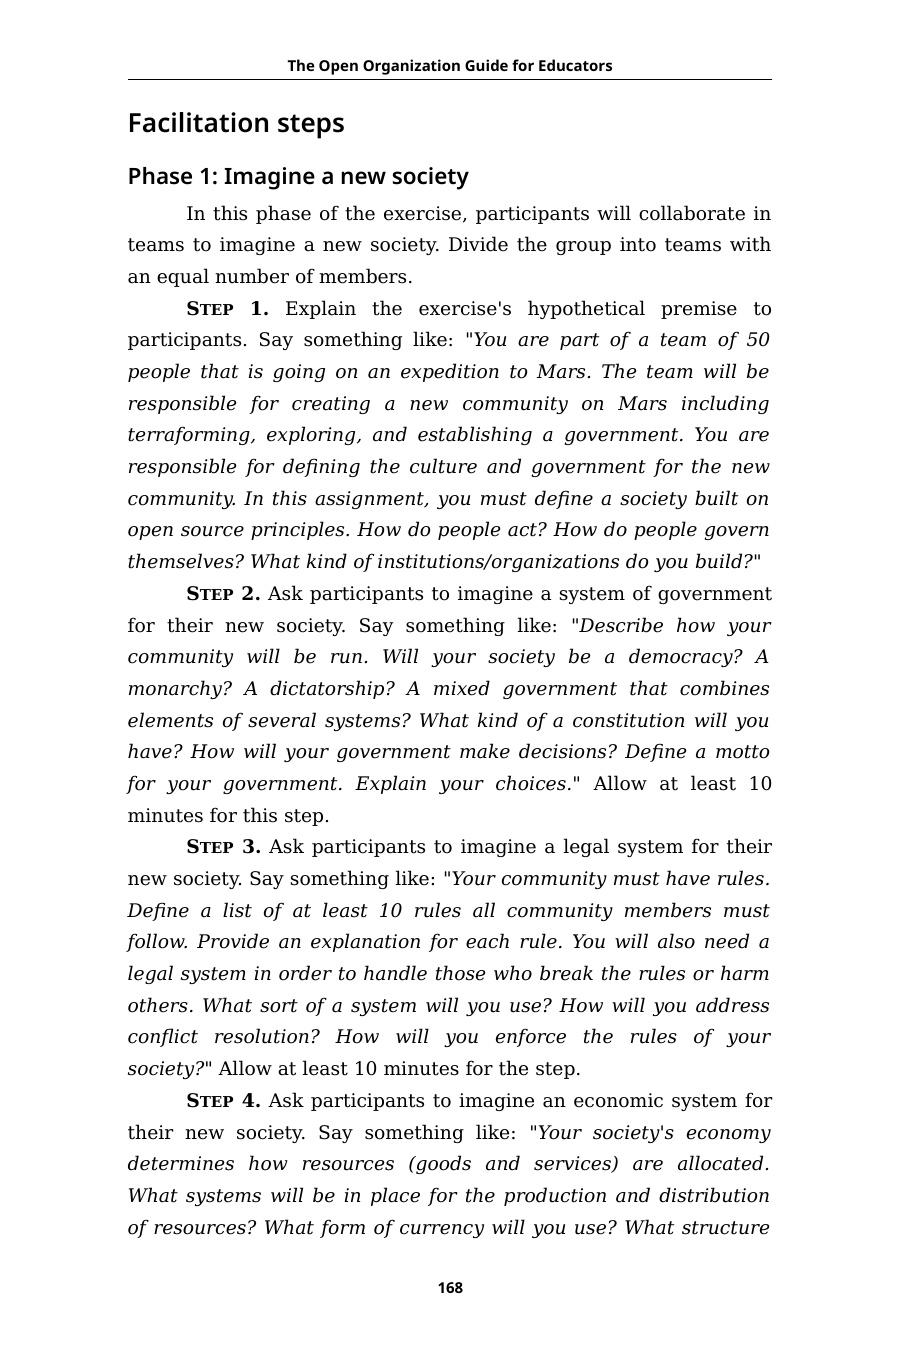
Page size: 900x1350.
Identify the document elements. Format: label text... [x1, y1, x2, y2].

subtitle Phase 1: Imagine a new society [127, 164, 772, 190]
text Step 1. Explain the exercise's hypothetical premise to participants. Say something like: "You are part of a team of 50 people that is going on an expedition to Mars. The team will be responsible for creating a new community on Mars including terraforming, exploring, and establishing a government. You are responsible for defining the culture and government for the new community. In this assignment, you must define a society built on open source principles. How do people act? How do people govern themselves? What kind of institutions/organizations do you build?" [127, 297, 772, 573]
text In this phase of the exercise, participants will collaborate in teams to imagine a new society. Divide the group into teams with an equal number of members. [127, 202, 772, 288]
text Step 3. Ask participants to imagine a legal system for their new society. Say something like: "Your community must have rules. Define a list of at least 10 rules all community members must follow. Provide an explanation for each rule. You will also need a legal system in order to handle those who break the rules or harm others. What sort of a system will you use? How will you address conflict resolution? How will you enforce the rules of your society?" Allow at least 10 minutes for the step. [127, 836, 772, 1080]
text Step 4. Ask participants to imagine an economic system for their new society. Say something like: "Your society's economy determines how resources (goods and services) are allocated. What systems will be in place for the production and distribution of resources? What form of currency will you use? What structure [127, 1090, 772, 1238]
subtitle Facilitation steps [127, 109, 772, 139]
text Step 2. Ask participants to imagine a system of government for their new society. Say something like: "Describe how your community will be run. Will your society be a democracy? A monarchy? A dictatorship? A mixed government that combines elements of several systems? What kind of a constitution will you have? How will your government make decisions? Define a motto for your government. Explain your choices." Allow at least 10 minutes for this step. [127, 583, 772, 826]
